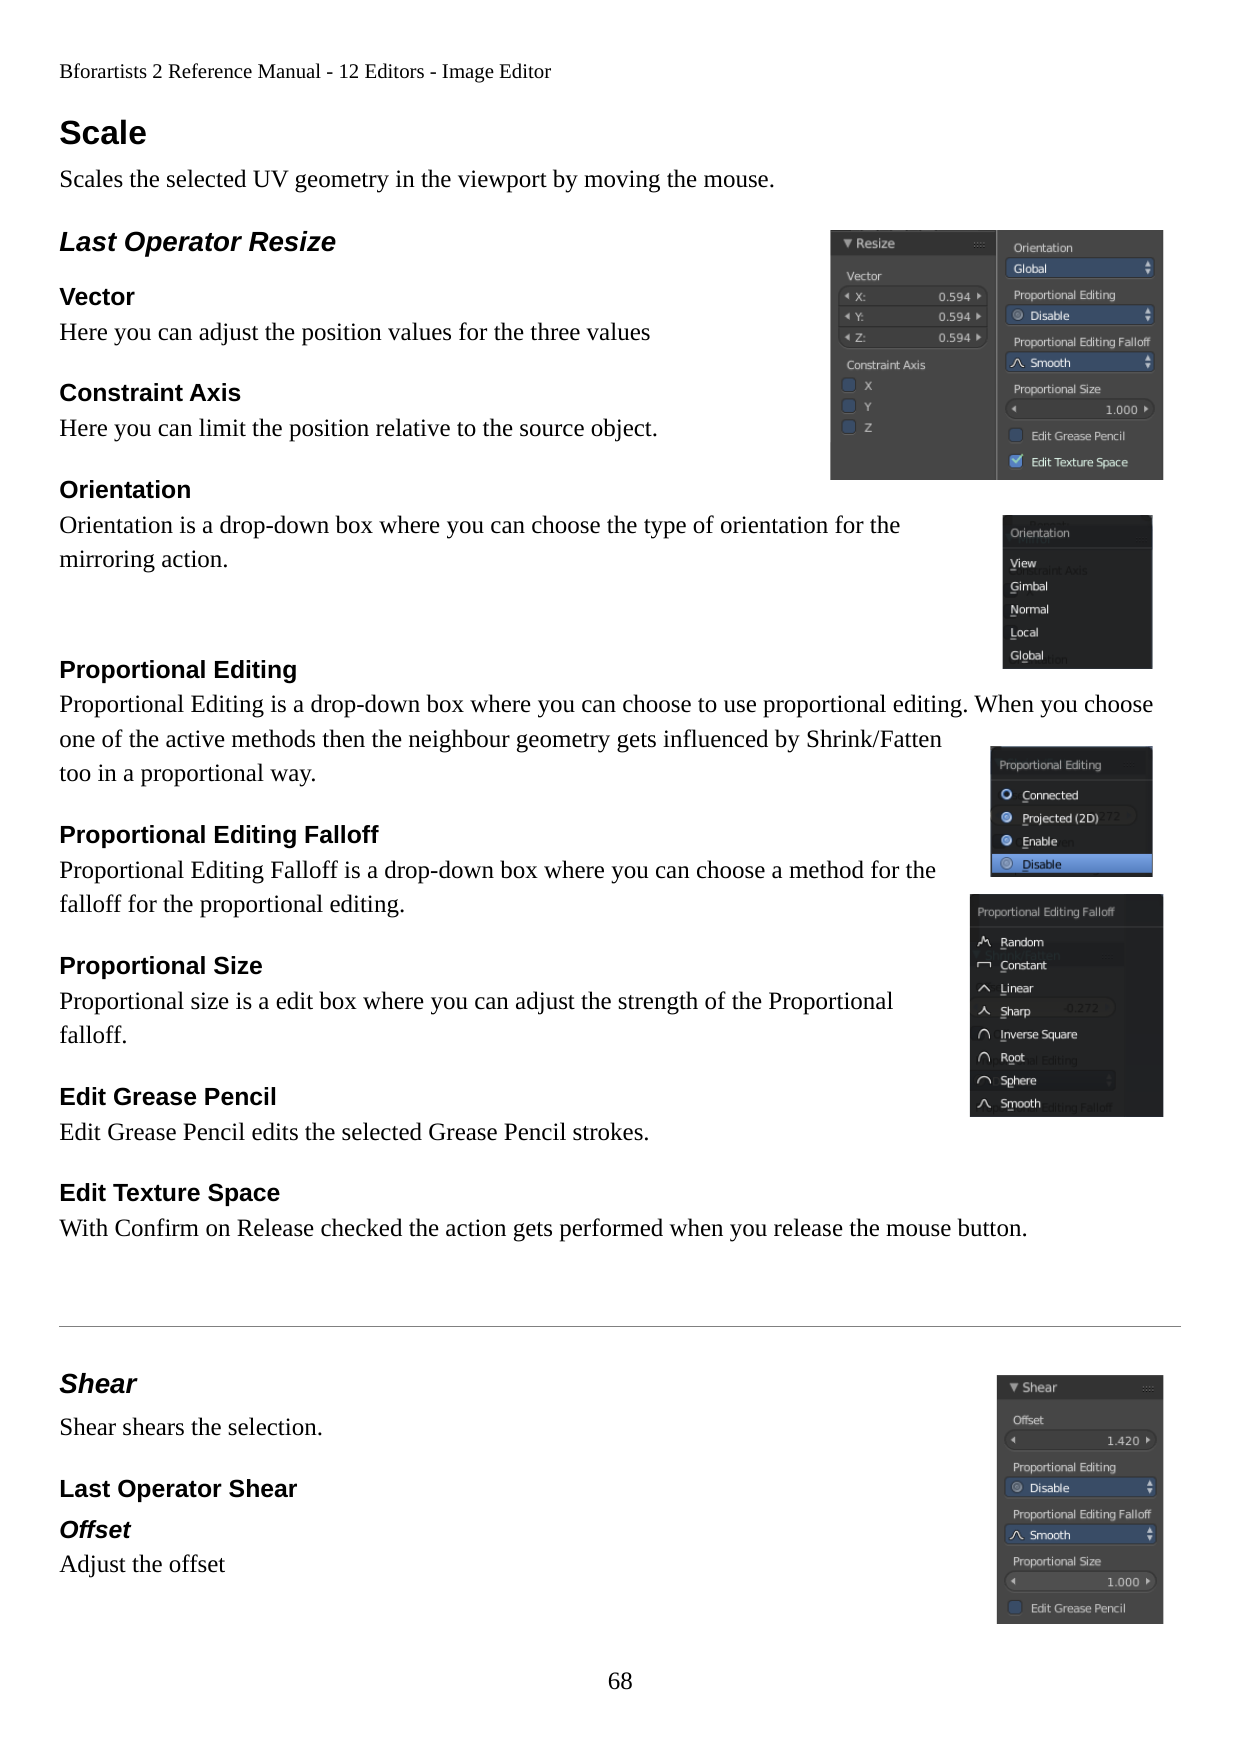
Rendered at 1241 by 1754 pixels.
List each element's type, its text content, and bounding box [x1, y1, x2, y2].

subtitle [1164, 1515, 1181, 1543]
subtitle Offset [59, 1515, 996, 1543]
text Here you can limit the position relative to the source object. [59, 413, 830, 442]
picture [1002, 515, 1153, 669]
text Proportional Editing Falloff is a drop-down box where you can choose a method for the falloff for the proportional editing. [59, 855, 1181, 918]
subtitle Constraint Axis [59, 378, 830, 407]
subtitle Proportional Size [59, 951, 969, 979]
text Here you can adjust the position values for the three values [59, 317, 830, 346]
subtitle Orientation [59, 475, 1181, 503]
subtitle Edit Texture Space [59, 1178, 1181, 1207]
text Adjust the offset [59, 1549, 996, 1578]
picture [990, 746, 1153, 877]
subtitle Last Operator Shear [59, 1474, 996, 1502]
text [1164, 1549, 1181, 1578]
text With Confirm on Release checked the action gets performed when you release the mouse button. [59, 1213, 1181, 1242]
text Proportional Editing is a drop-down box where you can choose to use proportional editing. When you choose one of the active methods then the neighbour geometry gets influenced by Shrink/Fatten too in a proportional way. [59, 689, 1181, 787]
subtitle [1164, 378, 1181, 407]
subtitle [1153, 820, 1181, 849]
picture [969, 894, 1164, 1117]
subtitle [1164, 282, 1181, 311]
subtitle Last Operator Resize [59, 225, 1181, 257]
picture [830, 230, 1164, 480]
subtitle Proportional Editing Falloff [59, 820, 990, 849]
subtitle Scale [59, 113, 1181, 151]
subtitle [1164, 1474, 1181, 1502]
subtitle [1164, 1082, 1181, 1110]
text Scales the selected UV geometry in the viewport by moving the mouse. [59, 164, 1181, 192]
subtitle Vector [59, 282, 830, 311]
subtitle Edit Grease Pencil [59, 1082, 969, 1110]
subtitle [1164, 951, 1181, 979]
subtitle Proportional Editing [59, 655, 1181, 683]
text Orientation is a drop-down box where you can choose the type of orientation for the mirroring action. [59, 510, 1181, 573]
subtitle Shear [59, 1368, 1181, 1399]
text Shear shears the selection. [59, 1412, 996, 1441]
picture [996, 1375, 1164, 1624]
text Proportional size is a edit box where you can adjust the strength of the Proportional falloff. [59, 986, 969, 1049]
text Edit Grease Pencil edits the selected Grease Pencil strokes. [59, 1117, 1181, 1145]
